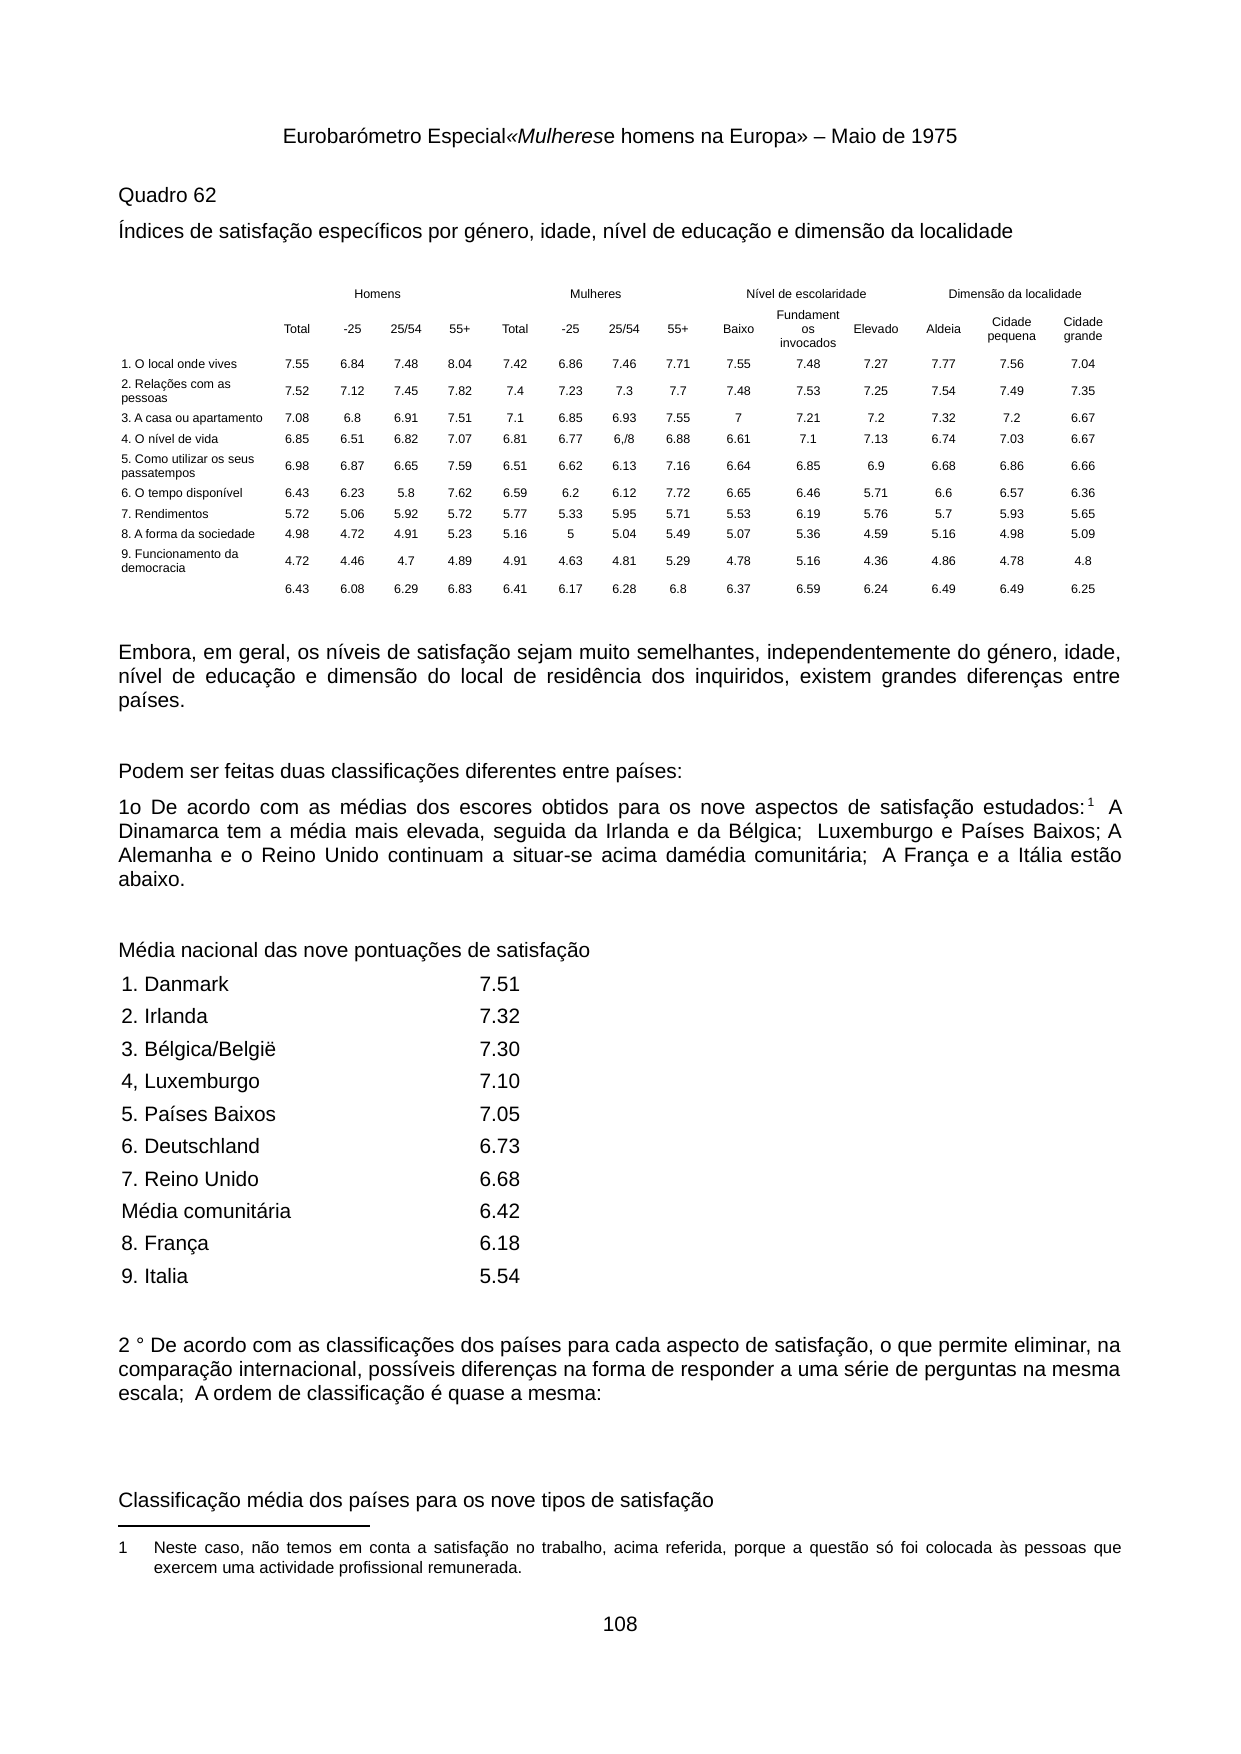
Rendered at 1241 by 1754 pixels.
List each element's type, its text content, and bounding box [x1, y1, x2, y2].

table_cell 5,16 [908, 524, 979, 544]
table_cell 5 [544, 524, 597, 544]
table_cell 3. A casa ou apartamento [118, 408, 268, 428]
table_cell 7,55 [268, 354, 325, 374]
table_cell 6,6 [908, 483, 979, 503]
table_cell 25/54 [379, 305, 433, 353]
table_cell 5,93 [979, 504, 1044, 524]
table_cell 7,1 [487, 408, 543, 428]
table_cell 5,29 [651, 544, 705, 578]
table_cell 6,81 [487, 429, 543, 449]
table_cell 7,25 [844, 374, 908, 408]
table_cell Elevado [844, 305, 908, 353]
table_cell 7,53 [772, 374, 844, 408]
table_cell 6,91 [379, 408, 433, 428]
table_cell 7,42 [487, 354, 543, 374]
table_cell 7,55 [651, 408, 705, 428]
table_cell 7,51 [433, 408, 487, 428]
table_cell -25 [544, 305, 597, 353]
table_cell 7,07 [433, 429, 487, 449]
table_cell 7,77 [908, 354, 979, 374]
table_cell 6,74 [908, 429, 979, 449]
table_cell 4,98 [979, 524, 1044, 544]
table_cell 5,65 [1044, 504, 1122, 524]
table_cell 5,7 [908, 504, 979, 524]
table_cell 7,08 [268, 408, 325, 428]
table_cell 5. Como utilizar os seus passatempos [118, 449, 268, 483]
table_cell 8. França [118, 1227, 430, 1259]
table_cell Média comunitária [118, 1195, 430, 1227]
table_cell 4,7 [379, 544, 433, 578]
table_cell 6,43 [268, 483, 325, 503]
table_header Mulheres [487, 284, 705, 304]
table_cell 7 [705, 408, 772, 428]
table_cell 2. Irlanda [118, 1000, 430, 1033]
table_cell Cidade grande [1044, 305, 1122, 353]
table_cell 7,03 [979, 429, 1044, 449]
table_cell 25/54 [597, 305, 651, 353]
table_cell 6,93 [597, 408, 651, 428]
table_header Nível de escolaridade [705, 284, 908, 304]
table_cell 6,68 [430, 1162, 569, 1194]
table_cell 6,65 [379, 449, 433, 483]
table_cell 7,35 [1044, 374, 1122, 408]
table_cell 7,45 [379, 374, 433, 408]
table_cell 55+ [651, 305, 705, 353]
table_cell 6,12 [597, 483, 651, 503]
table_cell 7,46 [597, 354, 651, 374]
table_header Dimensão da localidade [908, 284, 1122, 304]
table_cell 3. Bélgica/België [118, 1033, 430, 1065]
table_cell 4,8 [1044, 544, 1122, 578]
table_cell 5,33 [544, 504, 597, 524]
table_cell 4,72 [325, 524, 379, 544]
table_cell 6,65 [705, 483, 772, 503]
table_cell 4,98 [268, 524, 325, 544]
table_cell 5,36 [772, 524, 844, 544]
table_cell 6,67 [1044, 429, 1122, 449]
table_cell 6,42 [430, 1195, 569, 1227]
table_cell 6,68 [908, 449, 979, 483]
table_cell 6,49 [908, 579, 979, 599]
table_cell 5,07 [705, 524, 772, 544]
table_cell 7,62 [433, 483, 487, 503]
table_cell 6,49 [979, 579, 1044, 599]
table_cell 6,86 [544, 354, 597, 374]
table_cell 6,43 [268, 579, 325, 599]
table_cell 7,54 [908, 374, 979, 408]
table_cell 6,85 [544, 408, 597, 428]
table_cell 2. Relações com as pessoas [118, 374, 268, 408]
table_cell 55+ [433, 305, 487, 353]
table_cell Fundamentos invocados [772, 305, 844, 353]
table_cell 7. Rendimentos [118, 504, 268, 524]
table_cell 6,87 [325, 449, 379, 483]
table_cell 5,92 [379, 504, 433, 524]
table_cell 7,59 [433, 449, 487, 483]
table_cell 7,55 [705, 354, 772, 374]
table_cell 6,85 [268, 429, 325, 449]
table_cell 6,98 [268, 449, 325, 483]
table_cell 6,64 [705, 449, 772, 483]
table_cell 6,13 [597, 449, 651, 483]
table_cell Baixo [705, 305, 772, 353]
table_cell -25 [325, 305, 379, 353]
table_cell 7,32 [908, 408, 979, 428]
table_cell 6,82 [379, 429, 433, 449]
table_cell 7,56 [979, 354, 1044, 374]
table_cell 6,67 [1044, 408, 1122, 428]
table_cell 6,29 [379, 579, 433, 599]
table_cell 5,77 [487, 504, 543, 524]
table_cell 5. Países Baixos [118, 1098, 430, 1130]
table_cell 5,04 [597, 524, 651, 544]
table_cell 7,71 [651, 354, 705, 374]
table_header 7,51 [430, 968, 569, 1000]
text Quadro 62 [118, 183, 1122, 207]
table_cell 6,8 [325, 408, 379, 428]
table_cell 5,71 [651, 504, 705, 524]
table_cell 7,23 [544, 374, 597, 408]
table_cell 5,23 [433, 524, 487, 544]
table_header [118, 284, 268, 304]
table_cell 6,66 [1044, 449, 1122, 483]
table_cell 7,12 [325, 374, 379, 408]
table_cell 5,53 [705, 504, 772, 524]
table_cell [118, 579, 268, 599]
table_cell 8. A forma da sociedade [118, 524, 268, 544]
table_cell 4,81 [597, 544, 651, 578]
table_cell [118, 305, 268, 353]
table_cell 4,78 [705, 544, 772, 578]
text 1o De acordo com as médias dos escores obtidos para os nove aspectos de satisfação estudados: A Dinamarca tem a média mais elevada, seguida da Irlanda e da Bélgica; Luxemburgo e Países Baixos; A Alemanha e o Reino Unido continuam a situar-se acima damédia comunitária; A França e a Itália estão abaixo. [118, 795, 1122, 891]
table_cell 9. Italia [118, 1259, 430, 1292]
table_header Homens [268, 284, 487, 304]
table_cell 4. O nível de vida [118, 429, 268, 449]
table_cell 7,2 [844, 408, 908, 428]
table_cell 7,7 [651, 374, 705, 408]
table_cell 5,76 [844, 504, 908, 524]
table_cell 7,2 [979, 408, 1044, 428]
table_cell 6,24 [844, 579, 908, 599]
table_cell 5,72 [268, 504, 325, 524]
table_cell 7,72 [651, 483, 705, 503]
table_cell 6,86 [979, 449, 1044, 483]
table_cell 6,17 [544, 579, 597, 599]
text Podem ser feitas duas classificações diferentes entre países: [118, 759, 1122, 783]
table_cell 6,83 [433, 579, 487, 599]
table_cell 5,16 [772, 544, 844, 578]
table_cell 4,59 [844, 524, 908, 544]
table_cell 5,06 [325, 504, 379, 524]
table_cell 6,/8 [597, 429, 651, 449]
table_cell 6,46 [772, 483, 844, 503]
table_cell 6,8 [651, 579, 705, 599]
table_cell 6,18 [430, 1227, 569, 1259]
table_cell 1. O local onde vives [118, 354, 268, 374]
text 2 ° De acordo com as classificações dos países para cada aspecto de satisfação, o que permite eliminar, na comparação internacional, possíveis diferenças na forma de responder a uma série de perguntas na mesma escala; A ordem de classificação é quase a mesma: [118, 1333, 1122, 1405]
table_cell 5,95 [597, 504, 651, 524]
table_cell 6,57 [979, 483, 1044, 503]
table_cell 6,51 [325, 429, 379, 449]
table_cell 6,19 [772, 504, 844, 524]
table_cell 6. O tempo disponível [118, 483, 268, 503]
table_cell 7,21 [772, 408, 844, 428]
text Classificação média dos países para os nove tipos de satisfação [118, 1488, 1122, 1512]
table_cell 6,9 [844, 449, 908, 483]
table_cell 4,89 [433, 544, 487, 578]
table_cell 4,91 [487, 544, 543, 578]
table_cell 4,91 [379, 524, 433, 544]
table_cell Aldeia [908, 305, 979, 353]
table_cell 7,82 [433, 374, 487, 408]
table_cell 6,08 [325, 579, 379, 599]
table_cell 5,09 [1044, 524, 1122, 544]
table_cell 6,2 [544, 483, 597, 503]
table_cell 7,3 [597, 374, 651, 408]
table_cell 4,72 [268, 544, 325, 578]
table_cell 6,25 [1044, 579, 1122, 599]
table_cell 8,04 [433, 354, 487, 374]
table_cell 7,52 [268, 374, 325, 408]
table_cell 6,85 [772, 449, 844, 483]
table_cell 4,36 [844, 544, 908, 578]
table_cell 7,10 [430, 1065, 569, 1097]
table_cell 5,72 [433, 504, 487, 524]
table_cell 5,54 [430, 1259, 569, 1292]
table_cell 6,28 [597, 579, 651, 599]
table_cell 7,04 [1044, 354, 1122, 374]
table_cell 6,61 [705, 429, 772, 449]
table_cell 6,73 [430, 1130, 569, 1162]
table_cell 7,32 [430, 1000, 569, 1033]
table_cell 4,46 [325, 544, 379, 578]
table_cell 6,84 [325, 354, 379, 374]
table_cell 7,27 [844, 354, 908, 374]
table_cell Total [487, 305, 543, 353]
table_cell 7,13 [844, 429, 908, 449]
table_cell 7,48 [379, 354, 433, 374]
table_cell 5,49 [651, 524, 705, 544]
table_cell 7,16 [651, 449, 705, 483]
table_cell 6,59 [487, 483, 543, 503]
table_cell 6,41 [487, 579, 543, 599]
table_cell 7,30 [430, 1033, 569, 1065]
table_cell 7,49 [979, 374, 1044, 408]
table_cell 6,51 [487, 449, 543, 483]
table_cell 6,36 [1044, 483, 1122, 503]
table_cell 5,16 [487, 524, 543, 544]
table_cell 5,8 [379, 483, 433, 503]
table_cell Cidade pequena [979, 305, 1044, 353]
table_cell 7,4 [487, 374, 543, 408]
table_cell 7. Reino Unido [118, 1162, 430, 1194]
table_cell 5,71 [844, 483, 908, 503]
text Índices de satisfação específicos por género, idade, nível de educação e dimensão da localidade [118, 219, 1122, 243]
text Média nacional das nove pontuações de satisfação [118, 938, 1122, 962]
table_cell 7,1 [772, 429, 844, 449]
table_cell 4,78 [979, 544, 1044, 578]
table_cell 7,48 [772, 354, 844, 374]
text Neste caso, não temos em conta a satisfação no trabalho, acima referida, porque a questão só foi colocada às pessoas que exercem uma actividade profissional remunerada. [118, 1538, 1122, 1577]
table_cell 6,62 [544, 449, 597, 483]
table_cell 7,48 [705, 374, 772, 408]
text Embora, em geral, os níveis de satisfação sejam muito semelhantes, independentemente do género, idade, nível de educação e dimensão do local de residência dos inquiridos, existem grandes diferenças entre países. [118, 640, 1122, 712]
table_header 1. Danmark [118, 968, 430, 1000]
table_cell 6,77 [544, 429, 597, 449]
table_cell 6,23 [325, 483, 379, 503]
table_cell 6,37 [705, 579, 772, 599]
table_cell 6,59 [772, 579, 844, 599]
table_cell 4, Luxemburgo [118, 1065, 430, 1097]
table_cell 6,88 [651, 429, 705, 449]
table_cell 7,05 [430, 1098, 569, 1130]
table_cell 4,63 [544, 544, 597, 578]
table_cell 4,86 [908, 544, 979, 578]
table_cell 9. Funcionamento da democracia [118, 544, 268, 578]
table_cell Total [268, 305, 325, 353]
table_cell 6. Deutschland [118, 1130, 430, 1162]
